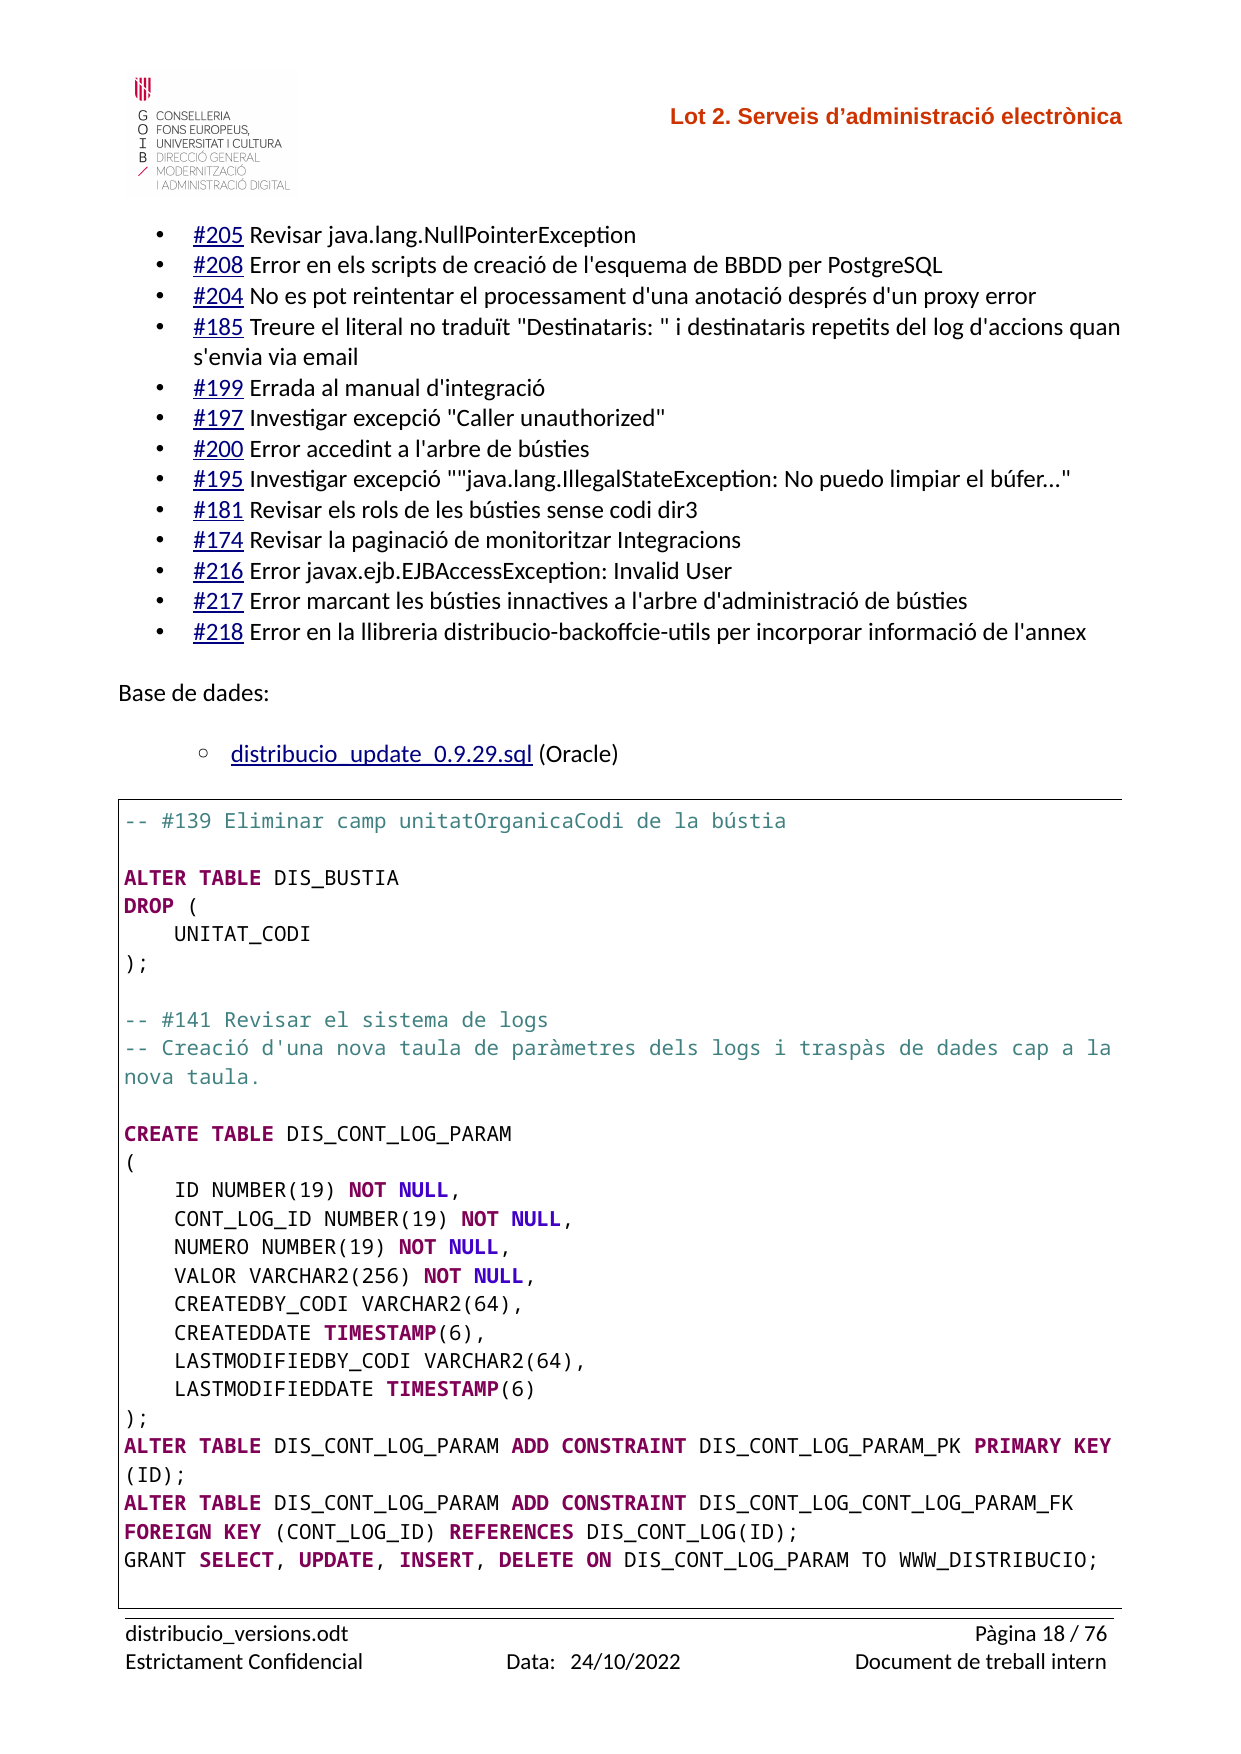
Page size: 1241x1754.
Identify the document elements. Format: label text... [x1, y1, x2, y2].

picture [126, 70, 299, 197]
list #200 Error accedint a l'arbre de bústies [156, 433, 1122, 463]
list #216 Error javax.ejb.EJBAccessException: Invalid User [156, 555, 1122, 585]
list #197 Investigar excepció "Caller unauthorized" [156, 402, 1122, 433]
text Base de dades: [118, 677, 1122, 707]
list #174 Revisar la paginació de monitoritzar Integracions [156, 524, 1122, 555]
list #195 Investigar excepció ""java.lang.IllegalStateException: No puedo limpiar el búfer..." [156, 463, 1122, 494]
list #199 Errada al manual d'integració [156, 372, 1122, 402]
list #218 Error en la llibreria distribucio-backoffcie-utils per incorporar informació de l'annex [156, 616, 1122, 646]
list #185 Treure el literal no traduït "Destinataris: " i destinataris repetits del log d'accions quan s'envia via email [156, 311, 1122, 372]
list #181 Revisar els rols de les bústies sense codi dir3 [156, 494, 1122, 524]
list #205 Revisar java.lang.NullPointerException [156, 219, 1122, 250]
list #217 Error marcant les bústies innactives a l'arbre d'administració de bústies [156, 585, 1122, 616]
table_header -- #139 Eliminar camp unitatOrganicaCodi de la bústia ALTER TABLE DIS_BUSTIA DROP ( UNITAT_CODI ); -- #141 Revisar el sistema de logs -- Creació d'una nova taula de paràmetres dels logs i traspàs de dades cap a la nova taula. CREATE TABLE DIS_CONT_LOG_PARAM ( ID NUMBER(19) NOT NULL, CONT_LOG_ID NUMBER(19) NOT NULL, NUMERO NUMBER(19) NOT NULL, VALOR VARCHAR2(256) NOT NULL, CREATEDBY_CODI VARCHAR2(64), CREATEDDATE TIMESTAMP(6), LASTMODIFIEDBY_CODI VARCHAR2(64), LASTMODIFIEDDATE TIMESTAMP(6) ); ALTER TABLE DIS_CONT_LOG_PARAM ADD CONSTRAINT DIS_CONT_LOG_PARAM_PK PRIMARY KEY (ID); ALTER TABLE DIS_CONT_LOG_PARAM ADD CONSTRAINT DIS_CONT_LOG_CONT_LOG_PARAM_FK FOREIGN KEY (CONT_LOG_ID) REFERENCES DIS_CONT_LOG(ID); GRANT SELECT, UPDATE, INSERT, DELETE ON DIS_CONT_LOG_PARAM TO WWW_DISTRIBUCIO; [119, 800, 1122, 1608]
list distribucio_update_0.9.29.sql (Oracle) [193, 738, 1122, 768]
list #204 No es pot reintentar el processament d'una anotació després d'un proxy error [156, 280, 1122, 311]
list #208 Error en els scripts de creació de l'esquema de BBDD per PostgreSQL [156, 250, 1122, 280]
